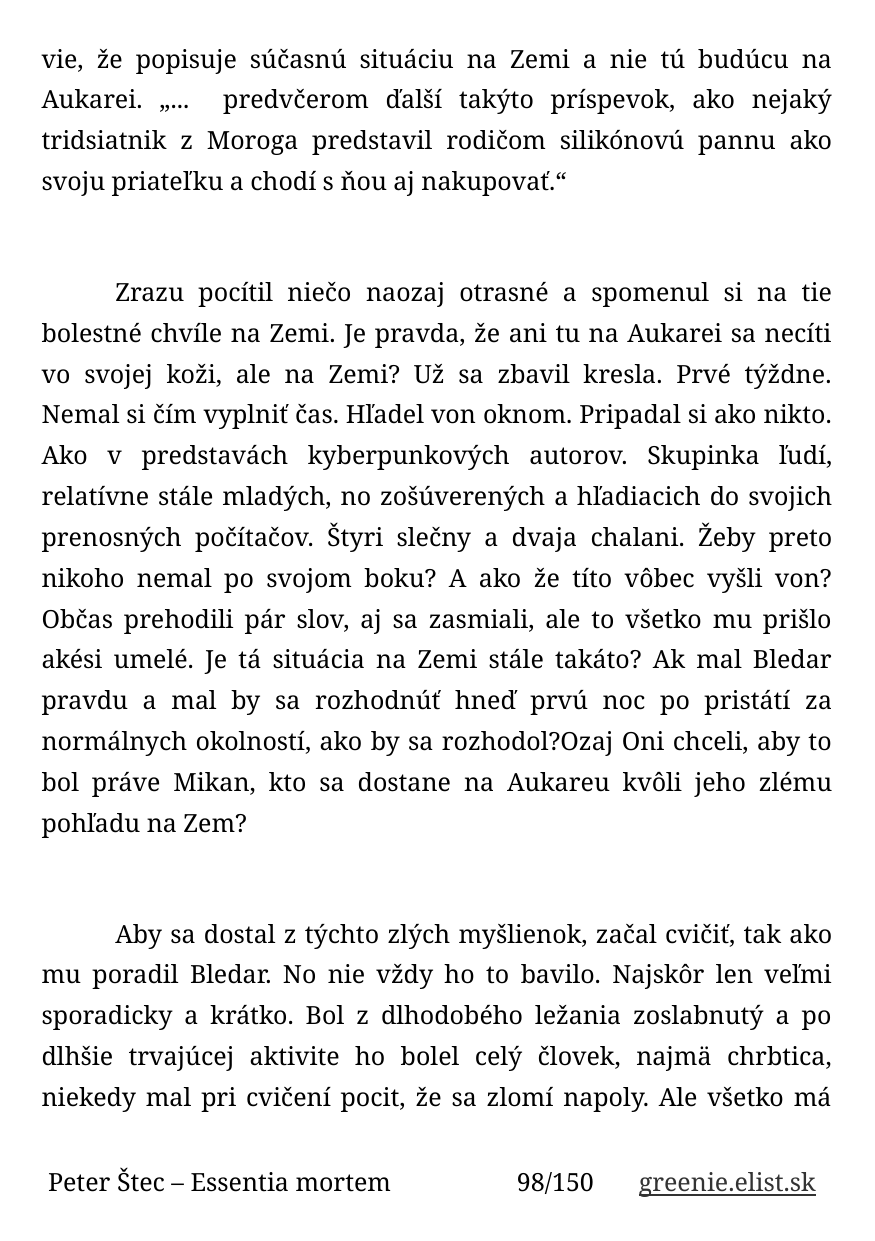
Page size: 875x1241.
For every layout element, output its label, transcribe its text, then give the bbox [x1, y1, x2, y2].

text vie, že popisuje súčasnú situáciu na Zemi a nie tú budúcu na Aukarei. „... predvčerom ďalší takýto príspevok, ako nejaký tridsiatnik z Moroga predstavil rodičom silikónovú pannu ako svoju priateľku a chodí s ňou aj nakupovať.“ [41, 41, 833, 198]
text Aby sa dostal z týchto zlých myšlienok, začal cvičiť, tak ako mu poradil Bledar. No nie vždy ho to bavilo. Najskôr len veľmi sporadicky a krátko. Bol z dlhodobého ležania zoslabnutý a po dlhšie trvajúcej aktivite ho bolel celý človek, najmä chrbtica, niekedy mal pri cvičení pocit, že sa zlomí napoly. Ale všetko má [41, 916, 833, 1114]
text Zrazu pocítil niečo naozaj otrasné a spomenul si na tie bolestné chvíle na Zemi. Je pravda, že ani tu na Aukarei sa necíti vo svojej koži, ale na Zemi? Už sa zbavil kresla. Prvé týždne. Nemal si čím vyplniť čas. Hľadel von oknom. Pripadal si ako nikto. Ako v predstavách kyberpunkových autorov. Skupinka ľudí, relatívne stále mladých, no zošúverených a hľadiacich do svojich prenosných počítačov. Štyri slečny a dvaja chalani. Žeby preto nikoho nemal po svojom boku? A ako že títo vôbec vyšli von? Občas prehodili pár slov, aj sa zasmiali, ale to všetko mu prišlo akési umelé. Je tá situácia na Zemi stále takáto? Ak mal Bledar pravdu a mal by sa rozhodnúť hneď prvú noc po pristátí za normálnych okolností, ako by sa rozhodol?Ozaj Oni chceli, aby to bol práve Mikan, kto sa dostane na Aukareu kvôli jeho zlému pohľadu na Zem? [41, 275, 833, 839]
